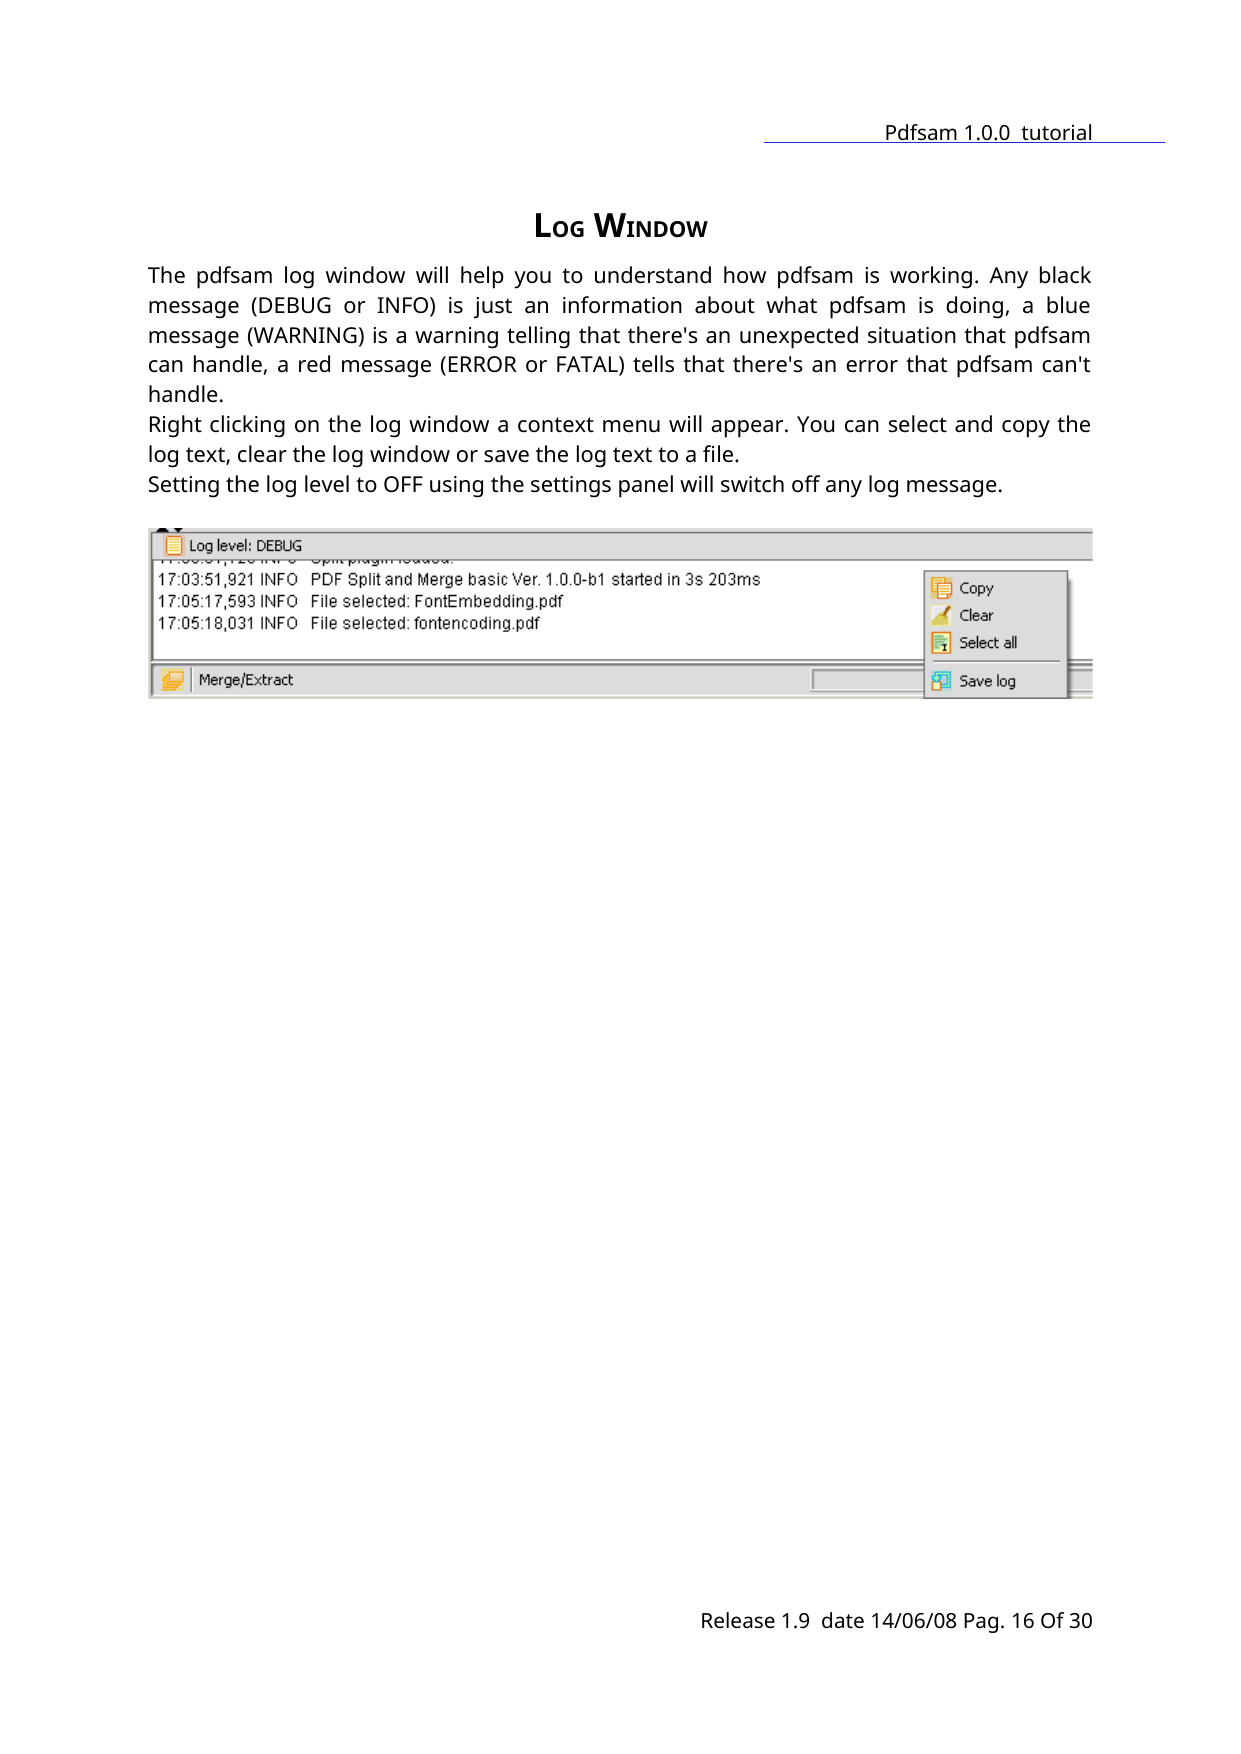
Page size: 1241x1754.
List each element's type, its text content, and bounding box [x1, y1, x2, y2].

text The pdfsam log window will help you to understand how pdfsam is working. Any black message (DEBUG or INFO) is just an information about what pdfsam is doing, a blue message (WARNING) is a warning telling that there's an unexpected situation that pdfsam can handle, a red message (ERROR or FATAL) tells that there's an error that pdfsam can't handle. [148, 260, 1093, 409]
text Right clicking on the log window a context menu will appear. You can select and copy the log text, clear the log window or save the log text to a file. [148, 409, 1093, 468]
text Setting the log level to OFF using the settings panel will switch off any log message. [148, 468, 1093, 498]
text Log Window [148, 202, 1093, 247]
